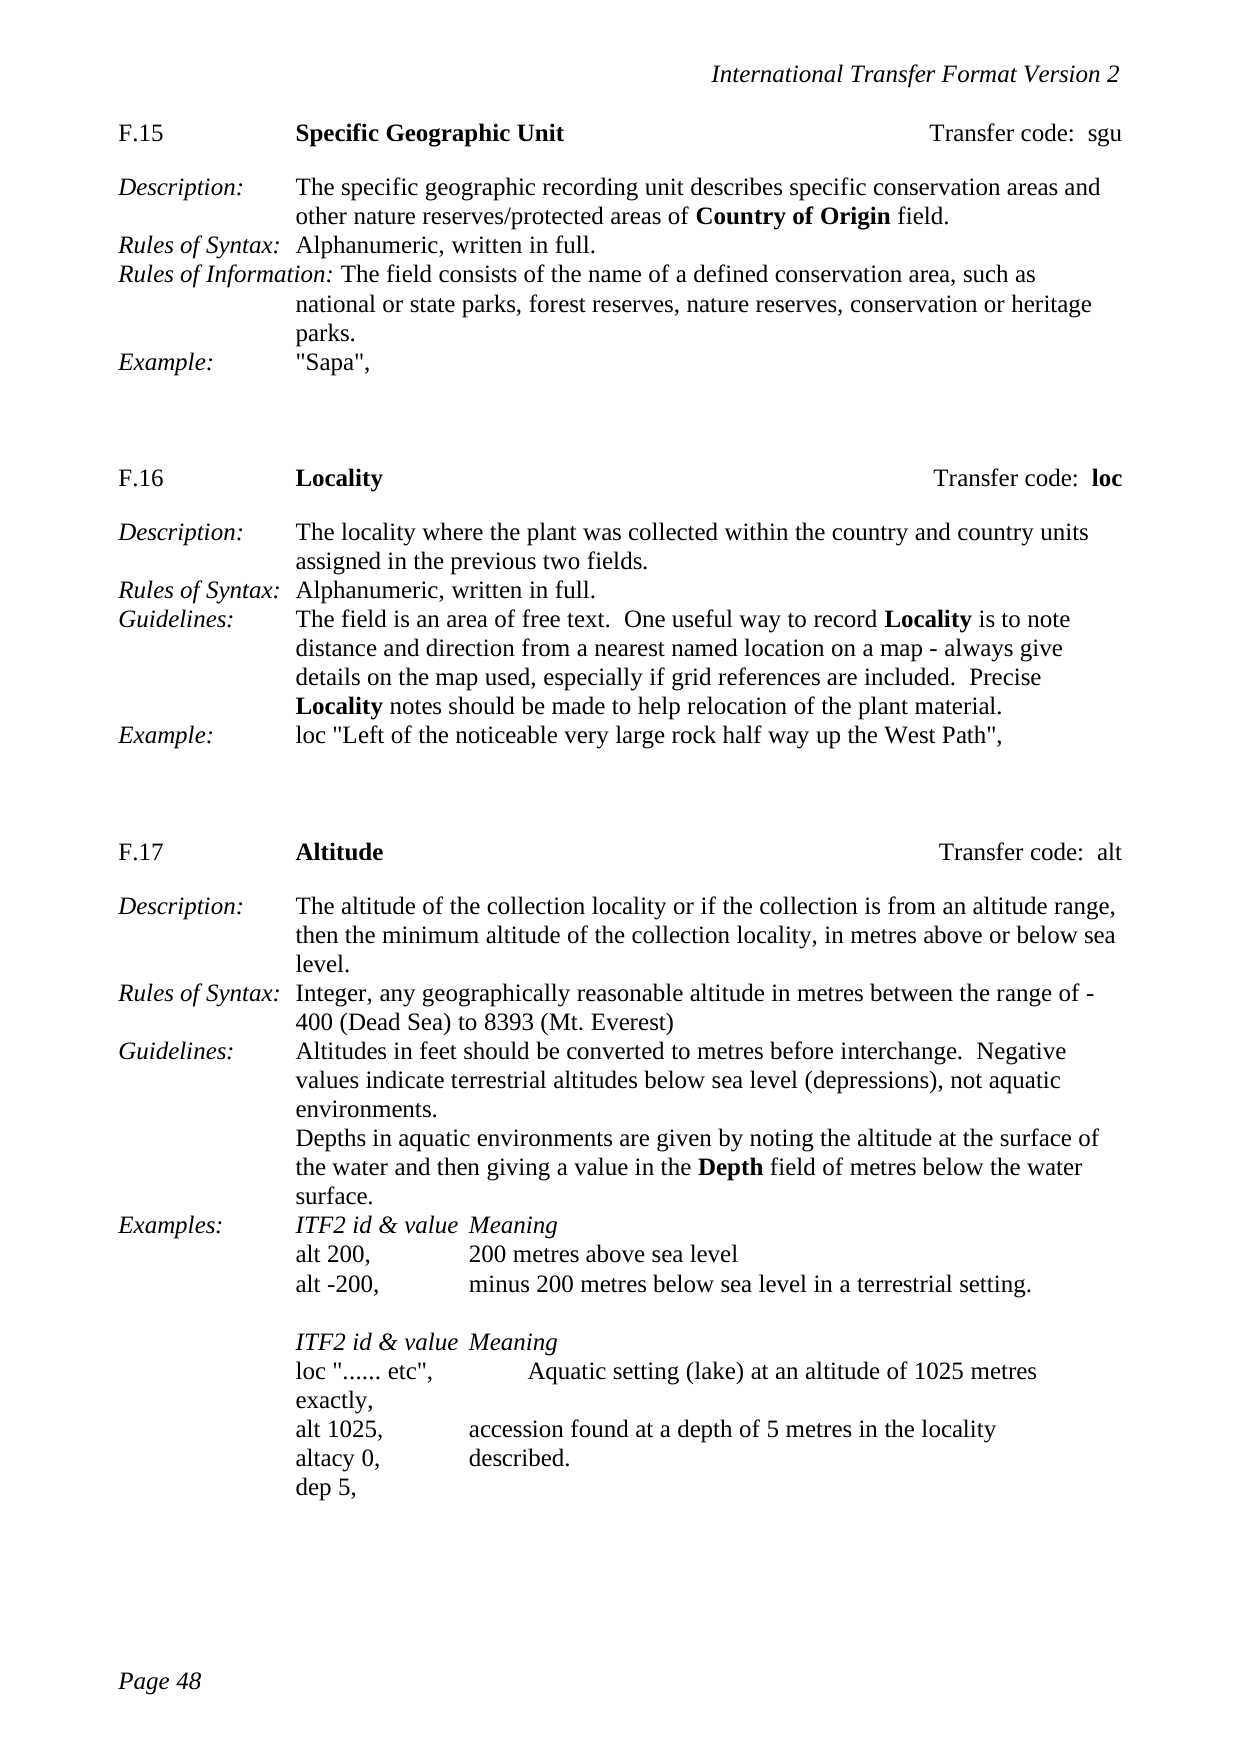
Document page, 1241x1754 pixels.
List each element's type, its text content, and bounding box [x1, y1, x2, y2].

text Examples: ITF2 id & value Meaning [118, 1210, 1122, 1239]
text Example: loc "Left of the noticeable very large rock half way up the West Path", [118, 720, 1122, 749]
text Description: The specific geographic recording unit describes specific conservation areas and other nature reserves/protected areas of Country of Origin field. [118, 172, 1122, 230]
text loc "...... etc", Aquatic setting (lake) at an altitude of 1025 metres exactly, [118, 1356, 1122, 1414]
text Rules of Syntax: Alphanumeric, written in full. [118, 230, 1122, 259]
text alt 1025, accession found at a depth of 5 metres in the locality [118, 1414, 1122, 1443]
text alt 200, 200 metres above sea level [118, 1239, 1122, 1268]
text altacy 0, described. [118, 1443, 1122, 1472]
text Description: The altitude of the collection locality or if the collection is from an altitude range, then the minimum altitude of the collection locality, in metres above or below sea level. [118, 891, 1122, 978]
text Guidelines: Altitudes in feet should be converted to metres before interchange. Negative values indicate terrestrial altitudes below sea level (depressions), not aquatic environments. [118, 1036, 1122, 1123]
text Rules of Syntax: Alphanumeric, written in full. [118, 575, 1122, 604]
text Example: "Sapa", [118, 347, 1122, 376]
text alt -200, minus 200 metres below sea level in a terrestrial setting. [118, 1268, 1122, 1297]
text ITF2 id & value Meaning [118, 1327, 1122, 1356]
text Description: The locality where the plant was collected within the country and country units assigned in the previous two fields. [118, 517, 1122, 575]
text dep 5, [118, 1472, 1122, 1501]
text Depths in aquatic environments are given by noting the altitude at the surface of the water and then giving a value in the Depth field of metres below the water surface. [118, 1123, 1122, 1210]
text Rules of Information: The field consists of the name of a defined conservation area, such as national or state parks, forest reserves, nature reserves, conservation or heritage parks. [118, 259, 1122, 347]
text F.17 Altitude Transfer code: alt [118, 837, 1122, 866]
text Rules of Syntax: Integer, any geographically reasonable altitude in metres between the range of -400 (Dead Sea) to 8393 (Mt. Everest) [118, 978, 1122, 1036]
text F.15 Specific Geographic Unit Transfer code: sgu [118, 118, 1122, 147]
text F.16 Locality Transfer code: loc [118, 463, 1122, 492]
text Guidelines: The field is an area of free text. One useful way to record Locality is to note distance and direction from a nearest named location on a map - always give details on the map used, especially if grid references are included. Precise Locality notes should be made to help relocation of the plant material. [118, 604, 1122, 720]
